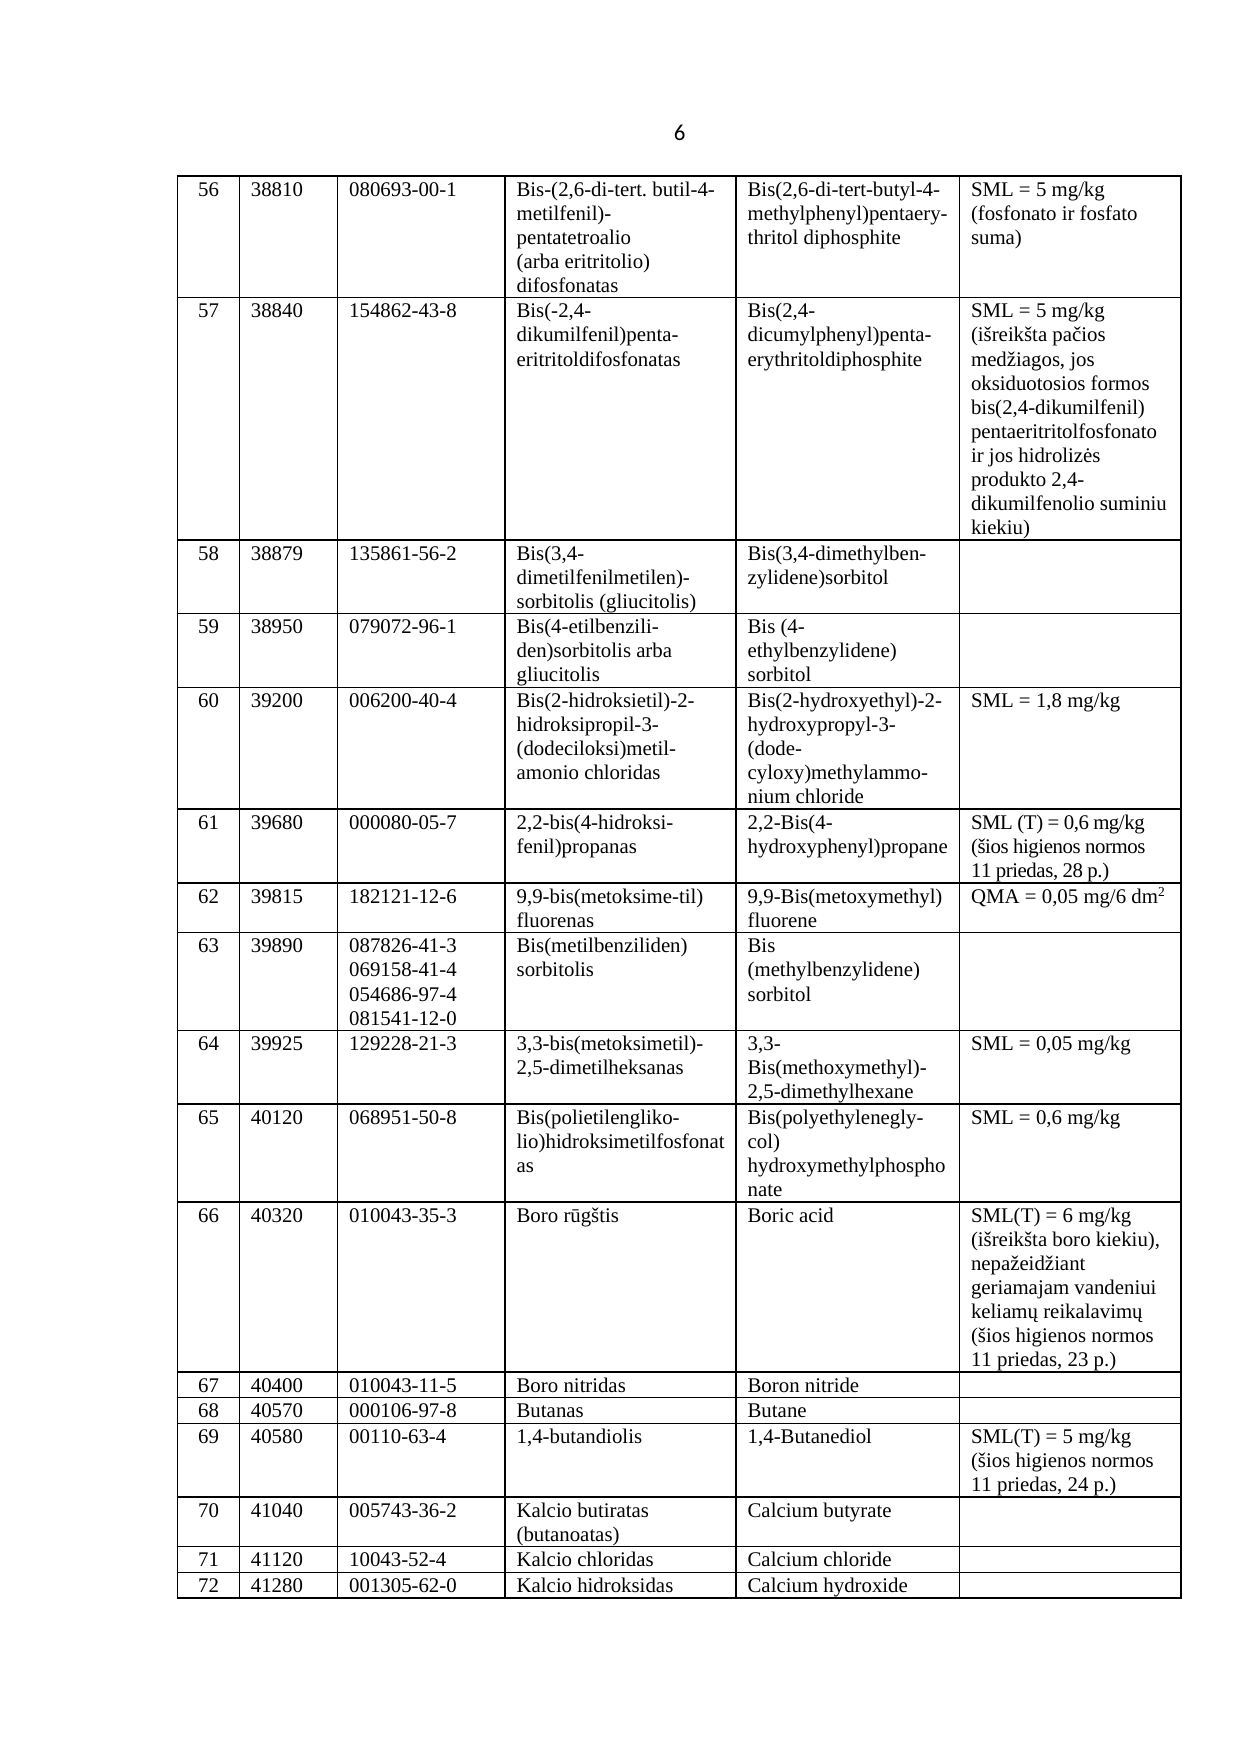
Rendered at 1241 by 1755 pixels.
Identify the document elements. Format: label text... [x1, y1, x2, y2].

table_cell 41040 [240, 1498, 337, 1546]
table_cell 56 [178, 177, 239, 297]
table_cell 57 [178, 298, 239, 539]
table_cell 40580 [240, 1424, 337, 1496]
table_cell Bis(metilbenziliden) sorbitolis [506, 933, 735, 1029]
table_cell 69 [178, 1424, 239, 1496]
table_cell SML(T) = 5 mg/kg (šios higienos normos 11 priedas, 24 p.) [960, 1424, 1180, 1496]
table_cell 41280 [240, 1573, 337, 1597]
table_cell [960, 1398, 1180, 1422]
table_cell 1,4-Butanediol [737, 1424, 959, 1496]
table_cell 59 [178, 614, 239, 686]
table_cell Bis(polietilengliko-lio)hidroksimetilfosfonatas [506, 1105, 735, 1201]
table_cell Bis (methylbenzylidene) sorbitol [737, 933, 959, 1029]
table_cell 2,2-Bis(4-hydroxyphenyl)propane [737, 810, 959, 882]
table_cell 63 [178, 933, 239, 1029]
table_cell 005743-36-2 [338, 1498, 504, 1546]
table_cell Bis(polyethylenegly-col) hydroxymethylphosphonate [737, 1105, 959, 1201]
table_cell 1,4-butandiolis [506, 1424, 735, 1496]
table_cell 40570 [240, 1398, 337, 1422]
table_cell Bis(2,4-dicumylphenyl)penta-erythritoldiphosphite [737, 298, 959, 539]
table_cell 9,9-bis(metoksime-til) fluorenas [506, 884, 735, 932]
table_cell 087826-41-3 069158-41-4 054686-97-4 081541-12-0 [338, 933, 504, 1029]
table_cell 068951-50-8 [338, 1105, 504, 1201]
table_cell 9,9-Bis(metoxymethyl) fluorene [737, 884, 959, 932]
table_cell 58 [178, 541, 239, 613]
table_cell Bis(2-hydroxyethyl)-2- hydroxypropyl-3-(dode- cyloxy)methylammo-nium chloride [737, 688, 959, 808]
table_cell 010043-35-3 [338, 1203, 504, 1371]
table_cell 000080-05-7 [338, 810, 504, 882]
table_cell 67 [178, 1373, 239, 1397]
table_cell Boron nitride [737, 1373, 959, 1397]
table_cell 40120 [240, 1105, 337, 1201]
table_cell 10043-52-4 [338, 1547, 504, 1571]
table_cell Butane [737, 1398, 959, 1422]
table_cell 40320 [240, 1203, 337, 1371]
table_cell Bis (4-ethylbenzylidene) sorbitol [737, 614, 959, 686]
table_cell SML = 5 mg/kg (fosfonato ir fosfato suma) [960, 177, 1180, 297]
table_cell QMA = 0,05 mg/6 dm2 [960, 884, 1180, 932]
table_cell 40400 [240, 1373, 337, 1397]
table_cell 39680 [240, 810, 337, 882]
table_cell 38950 [240, 614, 337, 686]
table_cell 3,3-Bis(methoxymethyl)-2,5-dimethylhexane [737, 1031, 959, 1103]
table_cell Bis(-2,4-dikumilfenil)penta-eritritoldifosfonatas [506, 298, 735, 539]
table_cell Boro rūgštis [506, 1203, 735, 1371]
table_cell SML = 1,8 mg/kg [960, 688, 1180, 808]
table_cell Kalcio butiratas (butanoatas) [506, 1498, 735, 1546]
table_cell 182121-12-6 [338, 884, 504, 932]
table_cell Bis(3,4-dimetilfenilmetilen)-sorbitolis (gliucitolis) [506, 541, 735, 613]
table_cell 62 [178, 884, 239, 932]
table_cell Bis(2,6-di-tert-butyl-4- methylphenyl)pentaery- thritol diphosphite [737, 177, 959, 297]
table_cell 65 [178, 1105, 239, 1201]
table_cell 154862-43-8 [338, 298, 504, 539]
table_cell [960, 1573, 1180, 1597]
table_cell [960, 1498, 1180, 1546]
table_cell 006200-40-4 [338, 688, 504, 808]
table_cell 64 [178, 1031, 239, 1103]
table_cell Bis(2-hidroksietil)-2-hidroksipropil-3-(dodeciloksi)metil-amonio chloridas [506, 688, 735, 808]
table_cell 72 [178, 1573, 239, 1597]
table_cell Calcium hydroxide [737, 1573, 959, 1597]
table_cell Calcium chloride [737, 1547, 959, 1571]
table_cell 39890 [240, 933, 337, 1029]
table_cell [960, 614, 1180, 686]
table_cell 38810 [240, 177, 337, 297]
table_cell [960, 541, 1180, 613]
table_cell 39815 [240, 884, 337, 932]
table_cell 010043-11-5 [338, 1373, 504, 1397]
table_cell 61 [178, 810, 239, 882]
table_cell Calcium butyrate [737, 1498, 959, 1546]
table_cell Kalcio chloridas [506, 1547, 735, 1571]
table_cell 38879 [240, 541, 337, 613]
table_cell 3,3-bis(metoksimetil)-2,5-dimetilheksanas [506, 1031, 735, 1103]
table_cell 70 [178, 1498, 239, 1546]
table_cell Boro nitridas [506, 1373, 735, 1397]
table_cell 38840 [240, 298, 337, 539]
table_cell SML = 0,6 mg/kg [960, 1105, 1180, 1201]
table_cell 39200 [240, 688, 337, 808]
table_cell 68 [178, 1398, 239, 1422]
table_cell [960, 933, 1180, 1029]
table_cell 000106-97-8 [338, 1398, 504, 1422]
table_cell 129228-21-3 [338, 1031, 504, 1103]
table_cell 2,2-bis(4-hidroksi-fenil)propanas [506, 810, 735, 882]
table_cell 079072-96-1 [338, 614, 504, 686]
table_cell Bis-(2,6-di-tert. butil-4-metilfenil)-pentatetroalio (arba eritritolio) difosfonatas [506, 177, 735, 297]
table_cell Kalcio hidroksidas [506, 1573, 735, 1597]
table_cell 080693-00-1 [338, 177, 504, 297]
table_cell SML = 0,05 mg/kg [960, 1031, 1180, 1103]
table_cell [960, 1373, 1180, 1397]
table_cell 135861-56-2 [338, 541, 504, 613]
table_cell SML = 5 mg/kg (išreikšta pačios medžiagos, jos oksiduotosios formos bis(2,4-dikumilfenil) pentaeritritolfosfonato ir jos hidrolizės produkto 2,4-dikumilfenolio suminiu kiekiu) [960, 298, 1180, 539]
table_cell 60 [178, 688, 239, 808]
table_cell Bis(4-etilbenzili-den)sorbitolis arba gliucitolis [506, 614, 735, 686]
table_cell 66 [178, 1203, 239, 1371]
table_cell 001305-62-0 [338, 1573, 504, 1597]
table_cell SML(T) = 6 mg/kg (išreikšta boro kiekiu), nepažeidžiant geriamajam vandeniui keliamų reikalavimų (šios higienos normos 11 priedas, 23 p.) [960, 1203, 1180, 1371]
table_cell Boric acid [737, 1203, 959, 1371]
table_cell Bis(3,4-dimethylben- zylidene)sorbitol [737, 541, 959, 613]
table_cell 71 [178, 1547, 239, 1571]
table_cell 41120 [240, 1547, 337, 1571]
table_cell [960, 1547, 1180, 1571]
table_cell Butanas [506, 1398, 735, 1422]
table_cell 39925 [240, 1031, 337, 1103]
table_cell 00110-63-4 [338, 1424, 504, 1496]
